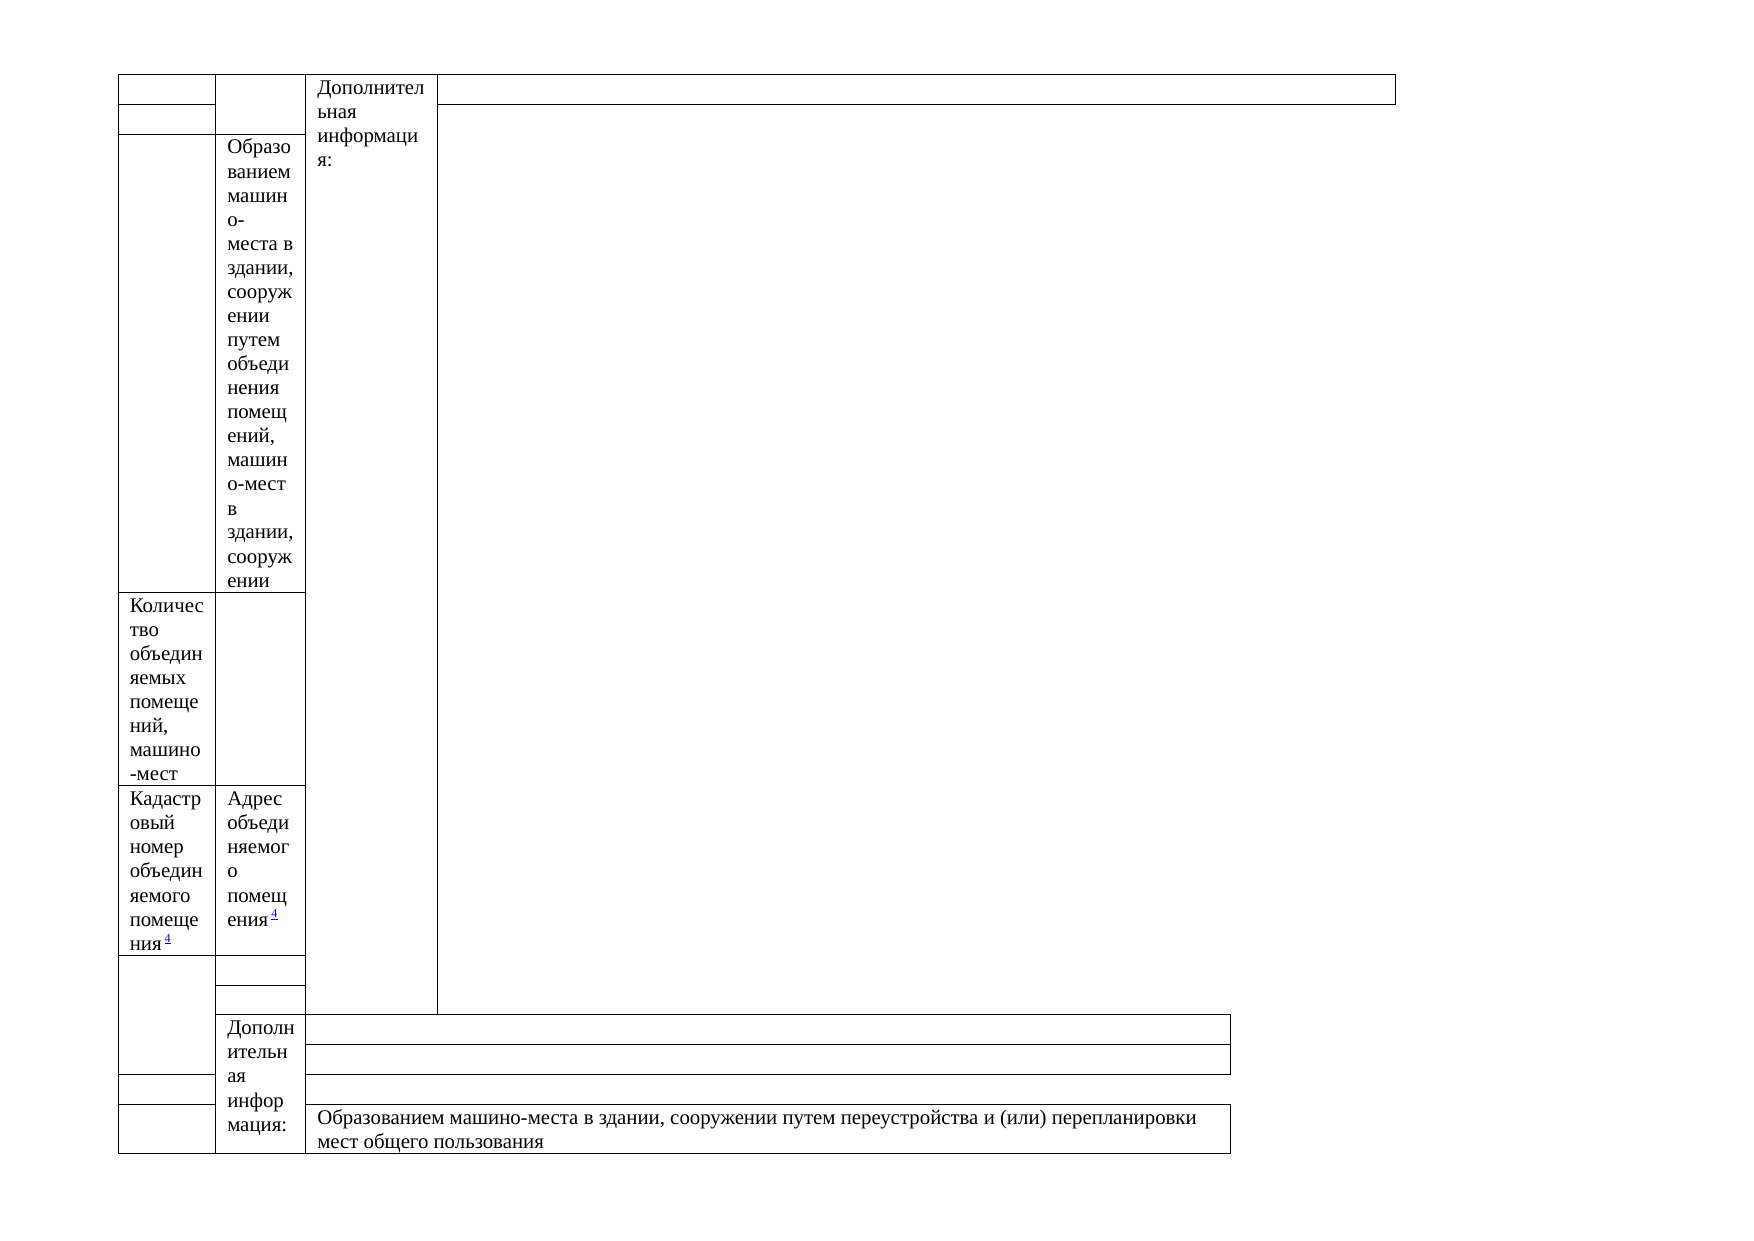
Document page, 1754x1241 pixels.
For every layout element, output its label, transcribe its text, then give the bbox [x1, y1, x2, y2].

table_cell [216, 593, 305, 785]
table_cell [216, 986, 305, 1014]
table_cell [119, 956, 215, 1074]
table_cell Дополнительная информация: [216, 1015, 305, 1153]
table_cell Количество объединяемых помещений, машино-мест [119, 593, 215, 785]
table_cell [216, 956, 305, 984]
table_cell Дополнительная информация: [306, 75, 437, 1014]
table_cell [306, 1045, 1230, 1074]
table_cell [306, 1015, 1230, 1044]
table_cell [119, 105, 215, 133]
table_cell Образованием машино-места в здании, сооружении путем объединения помещений, машино-мест в здании, сооружении [216, 135, 305, 592]
table_cell Кадастровый номер объединяемого помещения 4 [119, 786, 215, 955]
table_cell [119, 75, 215, 104]
table_cell [119, 135, 215, 592]
table_cell [216, 75, 305, 133]
table_cell [119, 1105, 215, 1153]
table_cell [438, 75, 1395, 104]
table_cell Образованием машино-места в здании, сооружении путем переустройства и (или) перепланировки мест общего пользования [306, 1105, 1230, 1153]
table_cell [119, 1075, 215, 1104]
table_cell Адрес объединяемого помещения 4 [216, 786, 305, 955]
